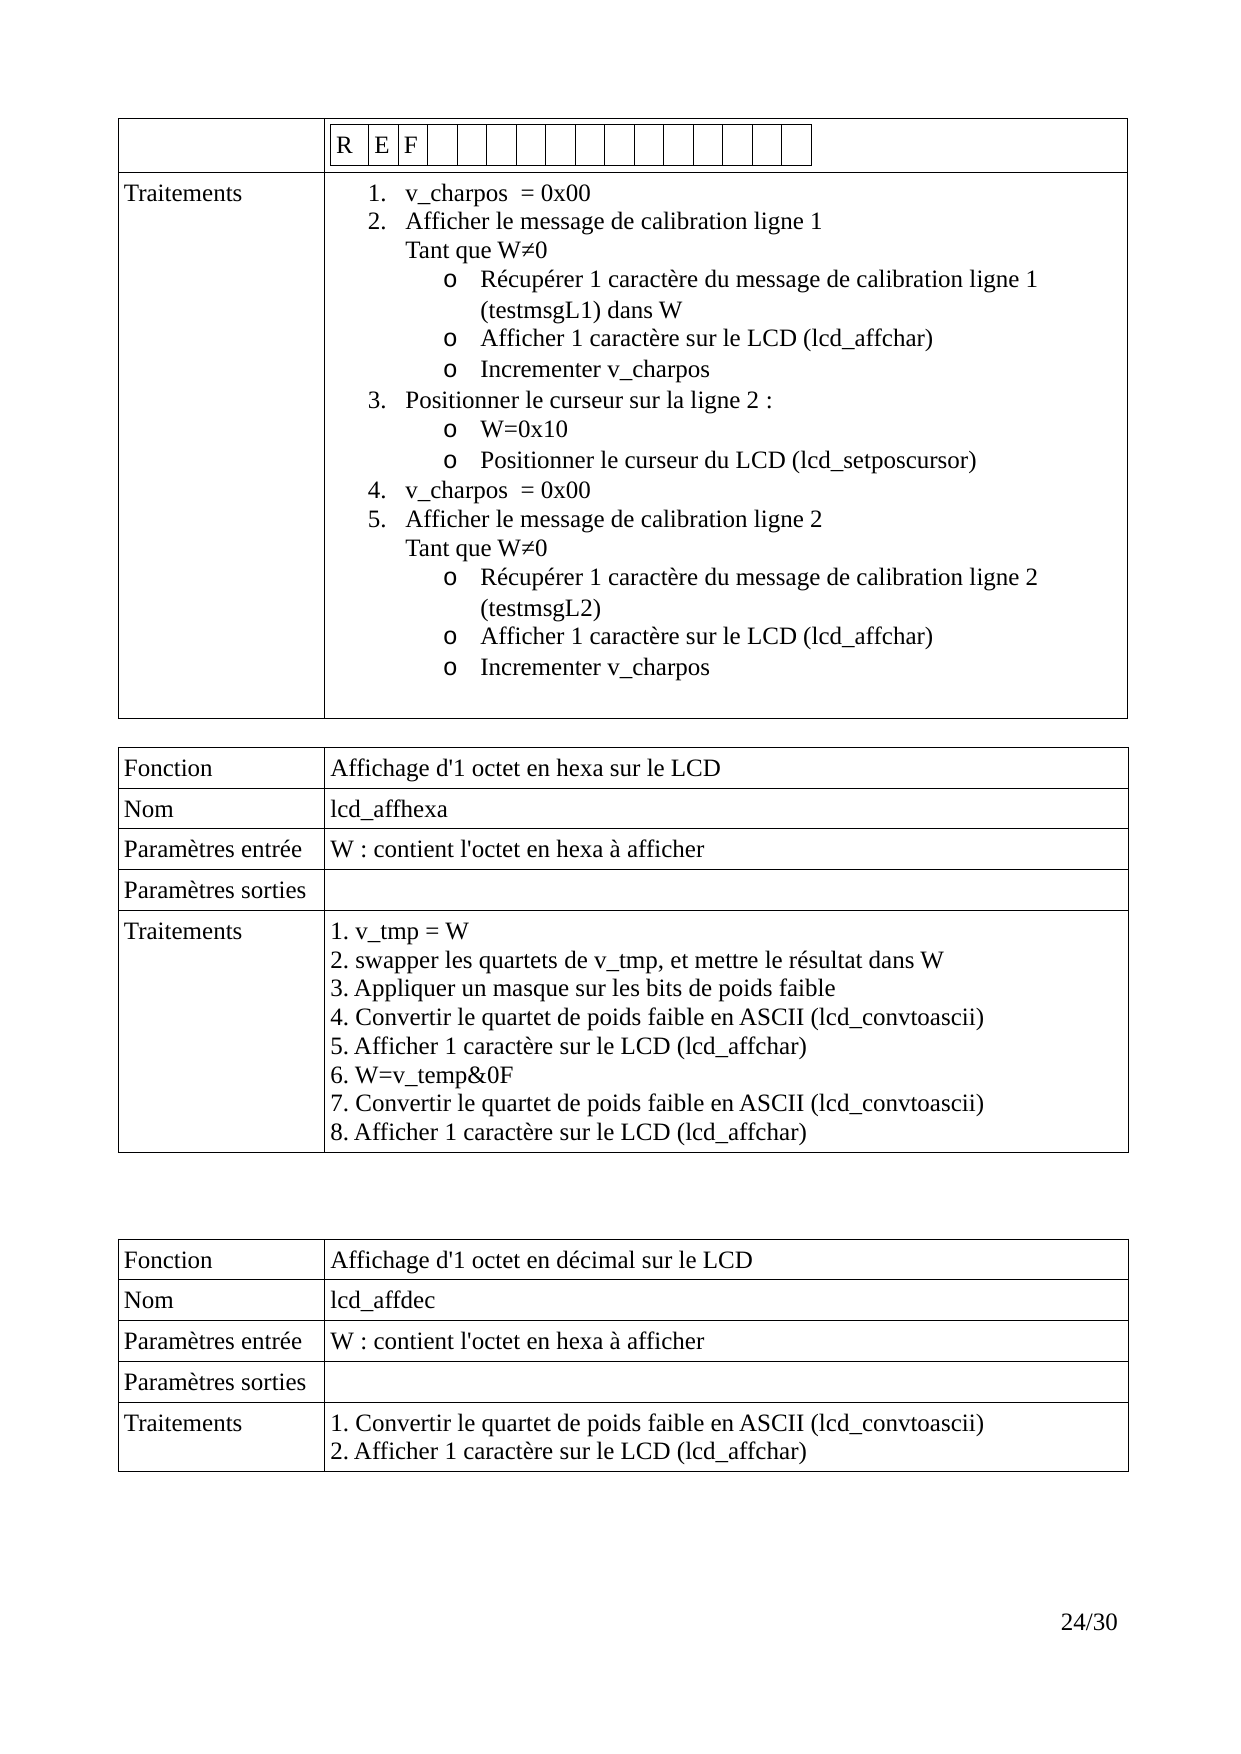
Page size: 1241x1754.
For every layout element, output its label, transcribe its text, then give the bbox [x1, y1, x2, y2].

table_cell [428, 125, 457, 165]
table_cell Traitements [119, 911, 324, 1152]
table_cell Nom [119, 789, 324, 828]
table_cell [753, 125, 781, 165]
table_cell [723, 125, 752, 165]
table_cell W : contient l'octet en hexa à afficher [325, 829, 1128, 869]
table_cell [325, 119, 1127, 171]
table_cell W : contient l'octet en hexa à afficher [325, 1321, 1128, 1361]
table_cell E [369, 125, 398, 165]
table_cell 1. v_tmp = W 2. swapper les quartets de v_tmp, et mettre le résultat dans W 3. Appliquer un masque sur les bits de poids faible 4. Convertir le quartet de poids faible en ASCII (lcd_convtoascii) 5. Afficher 1 caractère sur le LCD (lcd_affchar) 6. W=v_temp&0F 7. Convertir le quartet de poids faible en ASCII (lcd_convtoascii) 8. Afficher 1 caractère sur le LCD (lcd_affchar) [325, 911, 1128, 1152]
table_cell Nom [119, 1280, 324, 1320]
table_header Fonction [119, 748, 324, 788]
table_cell Traitements [119, 173, 324, 718]
table_cell [782, 125, 811, 165]
table_cell [119, 119, 324, 171]
table_cell Paramètres entrée [119, 1321, 324, 1361]
table_cell [635, 125, 663, 165]
table_cell [325, 1362, 1128, 1401]
table_header Affichage d'1 octet en hexa sur le LCD [325, 748, 1128, 788]
table_cell lcd_affhexa [325, 789, 1128, 828]
table_cell Traitements [119, 1403, 324, 1471]
table_cell Paramètres entrée [119, 829, 324, 869]
table_cell v_charpos = 0x00 Afficher le message de calibration ligne 1 Tant que W≠0 Récupérer 1 caractère du message de calibration ligne 1 (testmsgL1) dans W Afficher 1 caractère sur le LCD (lcd_affchar) Incrementer v_charpos Positionner le curseur sur la ligne 2 : W=0x10 Positionner le curseur du LCD (lcd_setposcursor) v_charpos = 0x00 Afficher le message de calibration ligne 2 Tant que W≠0 Récupérer 1 caractère du message de calibration ligne 2 (testmsgL2) Afficher 1 caractère sur le LCD (lcd_affchar) Incrementer v_charpos [325, 173, 1127, 718]
table_cell [605, 125, 634, 165]
table_cell [576, 125, 604, 165]
table_cell Paramètres sorties [119, 870, 324, 910]
table_cell R [331, 125, 368, 165]
table_cell Paramètres sorties [119, 1362, 324, 1401]
table_cell lcd_affdec [325, 1280, 1128, 1320]
table_header Fonction [119, 1240, 324, 1279]
table_cell [546, 125, 575, 165]
table_cell [664, 125, 693, 165]
table_cell [325, 870, 1128, 910]
table_cell F [399, 125, 427, 165]
table_cell [694, 125, 722, 165]
table_header Affichage d'1 octet en décimal sur le LCD [325, 1240, 1128, 1279]
table_cell [458, 125, 486, 165]
table_cell 1. Convertir le quartet de poids faible en ASCII (lcd_convtoascii) 2. Afficher 1 caractère sur le LCD (lcd_affchar) [325, 1403, 1128, 1471]
table_cell [487, 125, 516, 165]
table_cell [517, 125, 545, 165]
